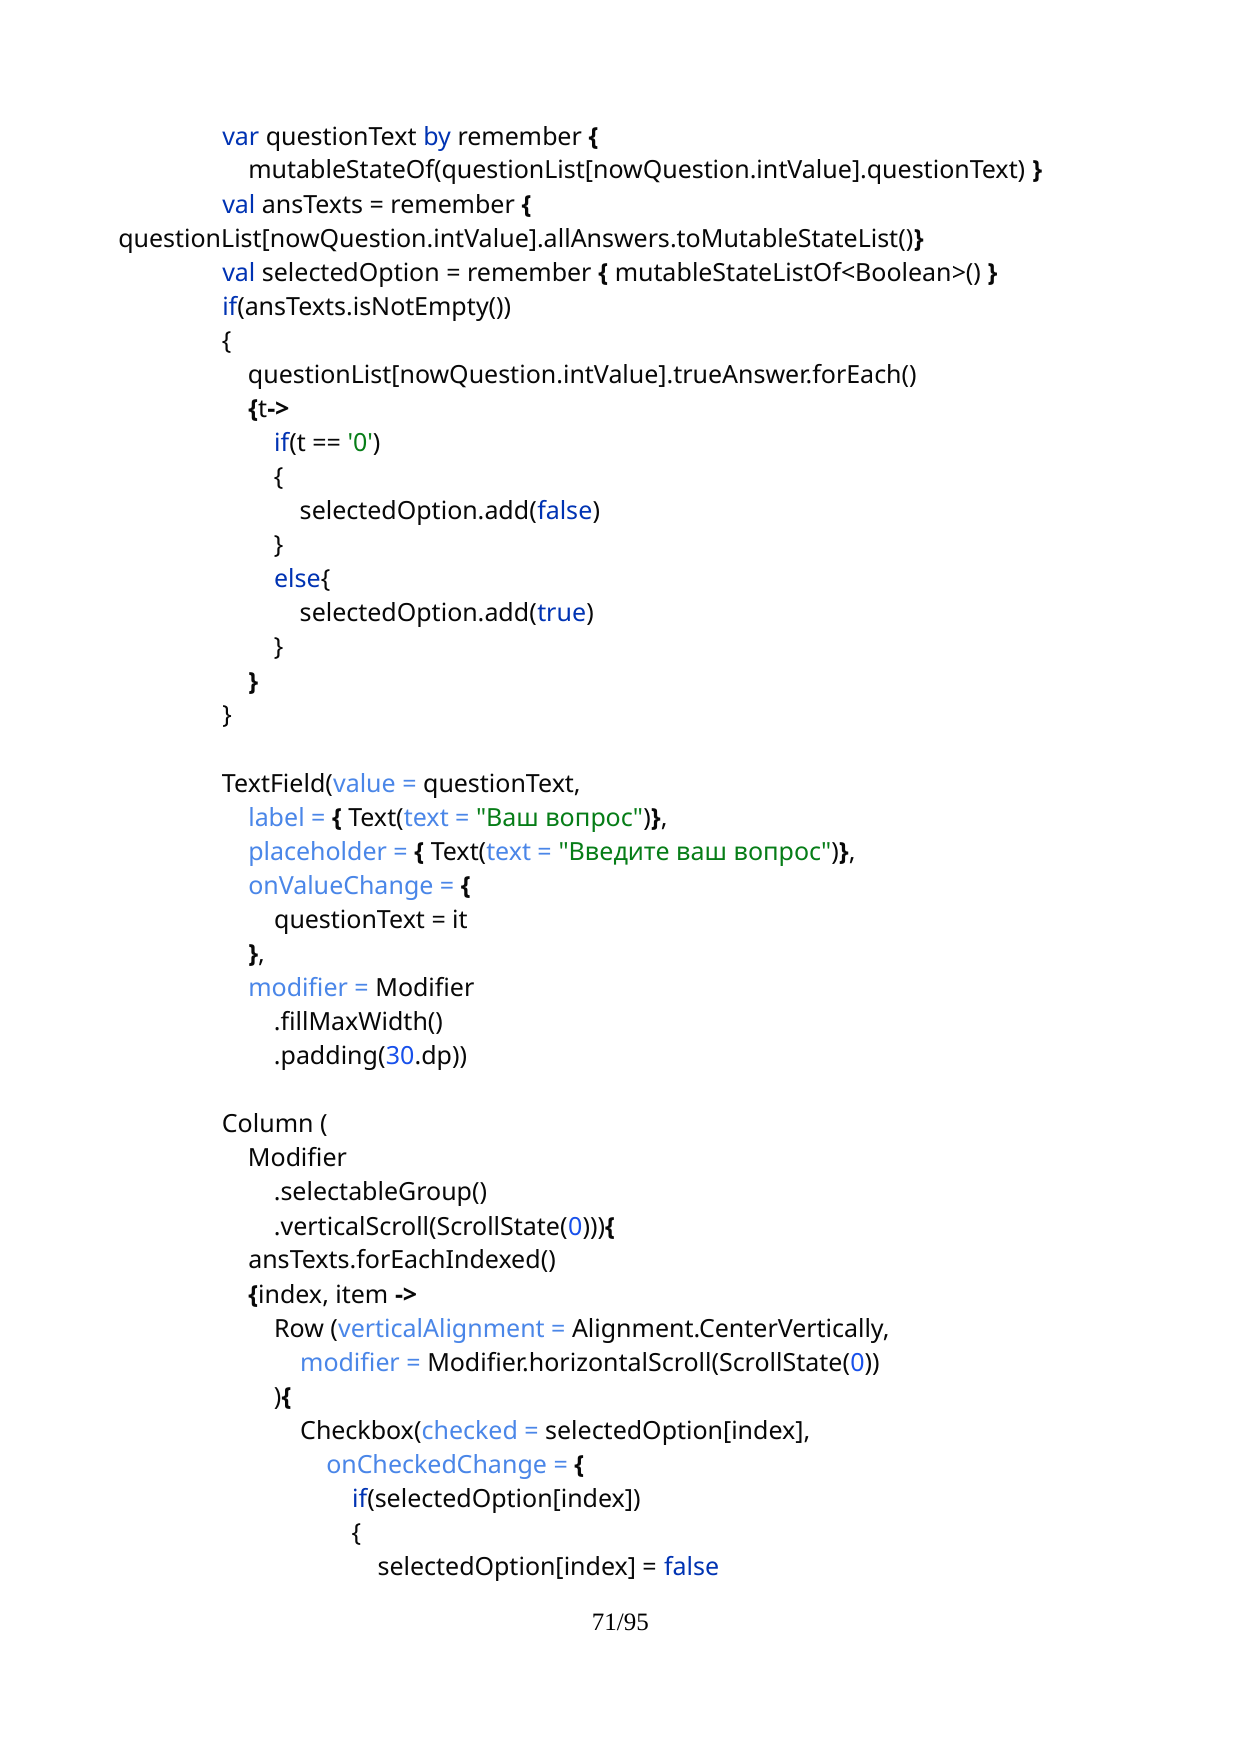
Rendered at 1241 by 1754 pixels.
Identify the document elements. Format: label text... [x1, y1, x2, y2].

text var questionText by remember { mutableStateOf(questionList[nowQuestion.intValue].questionText) } val ansTexts = remember { questionList[nowQuestion.intValue].allAnswers.toMutableStateList()} val selectedOption = remember { mutableStateListOf<Boolean>() } if(ansTexts.isNotEmpty()) { questionList[nowQuestion.intValue].trueAnswer.forEach() {t-> if(t == '0') { selectedOption.add(false) } else{ selectedOption.add(true) } } } TextField(value = questionText, label = { Text(text = "Ваш вопрос")}, placeholder = { Text(text = "Введите ваш вопрос")}, onValueChange = { questionText = it }, modifier = Modifier .fillMaxWidth() .padding(30.dp)) Column ( Modifier .selectableGroup() .verticalScroll(ScrollState(0))){ ansTexts.forEachIndexed() {index, item -> Row (verticalAlignment = Alignment.CenterVertically, modifier = Modifier.horizontalScroll(ScrollState(0)) ){ Checkbox(checked = selectedOption[index], onCheckedChange = { if(selectedOption[index]) { selectedOption[index] = false [118, 118, 1122, 1583]
